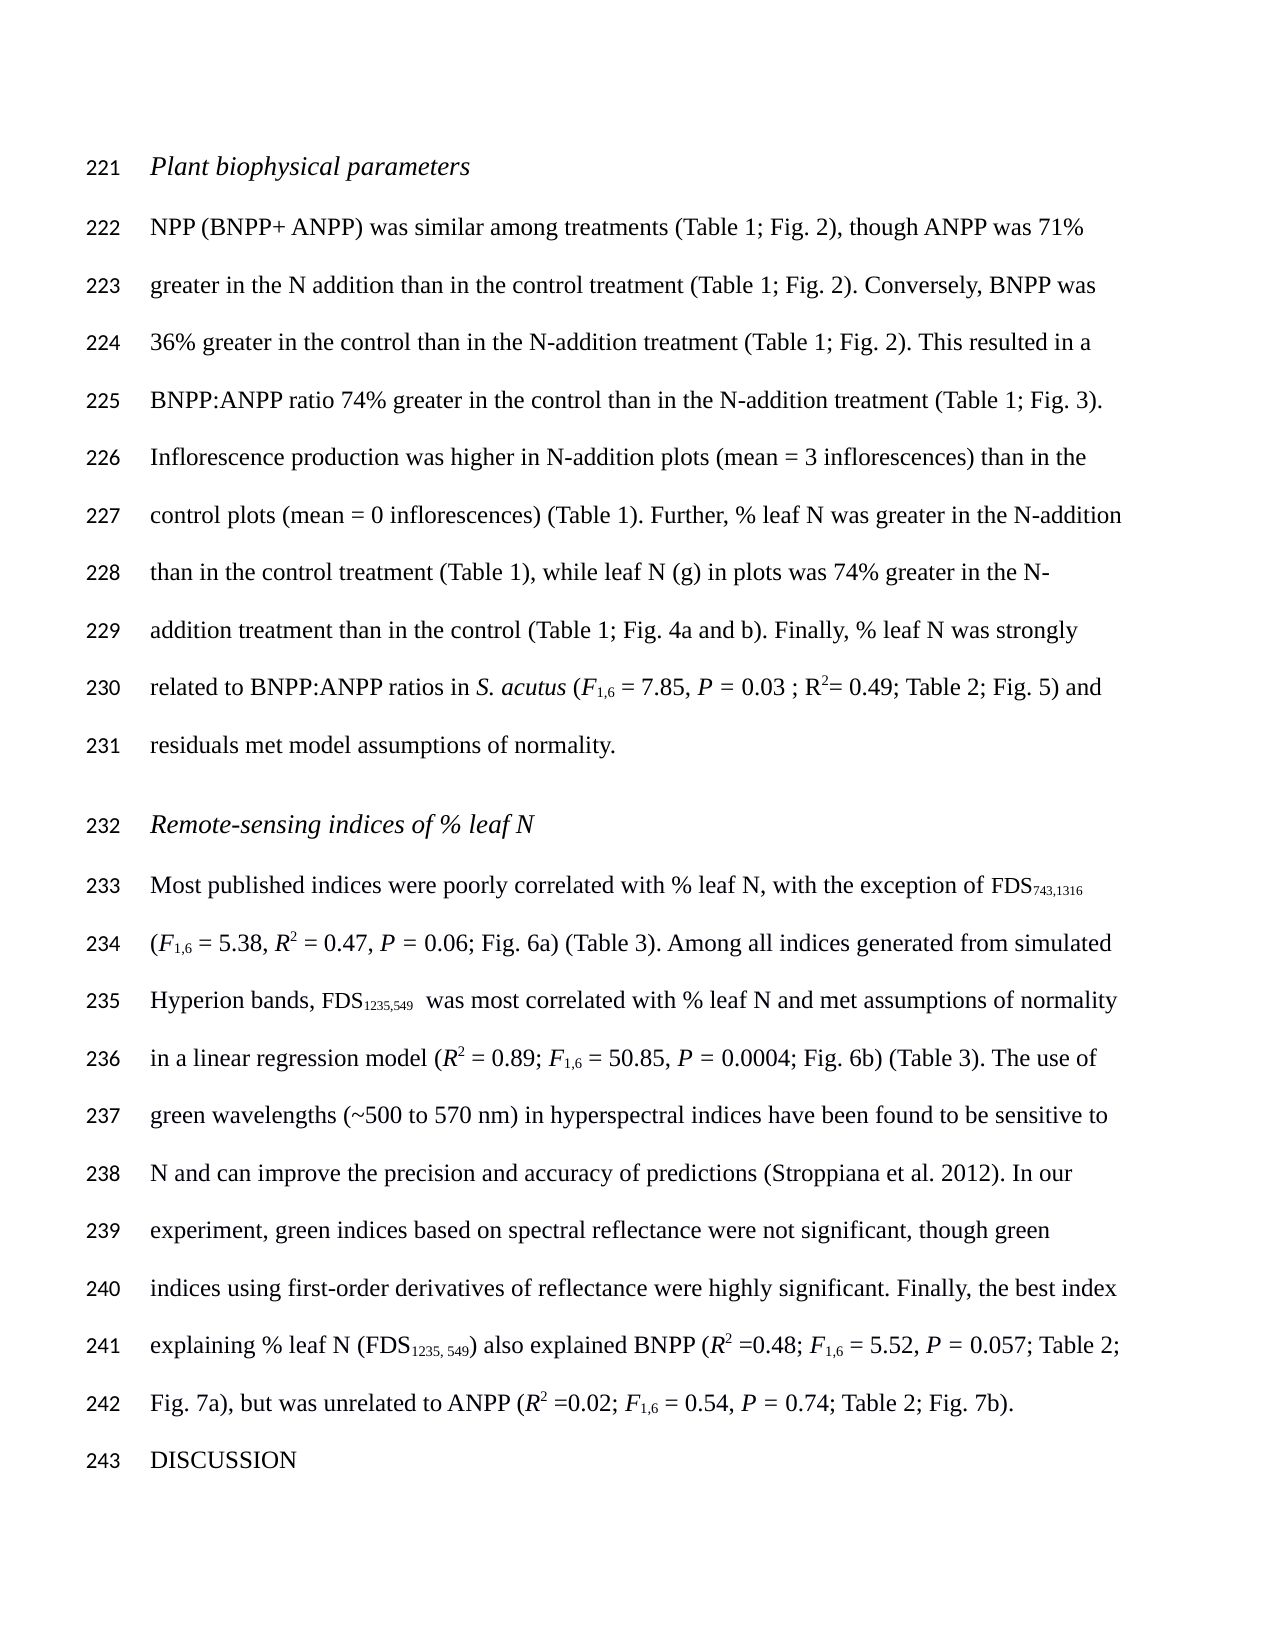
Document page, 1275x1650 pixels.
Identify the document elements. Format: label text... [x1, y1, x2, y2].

subtitle Plant biophysical parameters [150, 150, 1125, 181]
text Most published indices were poorly correlated with % leaf N, with the exception of FDS743,1316 (F1,6 = 5.38, R2 = 0.47, P = 0.06; Fig. 6a) (Table 3). Among all indices generated from simulated Hyperion bands, FDS1235,549 was most correlated with % leaf N and met assumptions of normality in a linear regression model (R2 = 0.89; F1,6 = 50.85, P = 0.0004; Fig. 6b) (Table 3). The use of green wavelengths (~500 to 570 nm) in hyperspectral indices have been found to be sensitive to N and can improve the precision and accuracy of predictions (Stroppiana et al. 2012). In our experiment, green indices based on spectral reflectance were not significant, though green indices using first-order derivatives of reflectance were highly significant. Finally, the best index explaining % leaf N (FDS1235, 549) also explained BNPP (R2 =0.48; F1,6 = 5.52, P = 0.057; Table 2; Fig. 7a), but was unrelated to ANPP (R2 =0.02; F1,6 = 0.54, P = 0.74; Table 2; Fig. 7b). [150, 870, 1125, 1417]
subtitle Remote-sensing indices of % leaf N [150, 808, 1125, 839]
text NPP (BNPP+ ANPP) was similar among treatments (Table 1; Fig. 2), though ANPP was 71% greater in the N addition than in the control treatment (Table 1; Fig. 2). Conversely, BNPP was 36% greater in the control than in the N-addition treatment (Table 1; Fig. 2). This resulted in a BNPP:ANPP ratio 74% greater in the control than in the N-addition treatment (Table 1; Fig. 3). Inflorescence production was higher in N-addition plots (mean = 3 inflorescences) than in the control plots (mean = 0 inflorescences) (Table 1). Further, % leaf N was greater in the N-addition than in the control treatment (Table 1), while leaf N (g) in plots was 74% greater in the N-addition treatment than in the control (Table 1; Fig. 4a and b). Finally, % leaf N was strongly related to BNPP:ANPP ratios in S. acutus (F1,6 = 7.85, P = 0.03 ; R2= 0.49; Table 2; Fig. 5) and residuals met model assumptions of normality. [150, 212, 1125, 758]
subtitle DISCUSSION [150, 1445, 1125, 1474]
